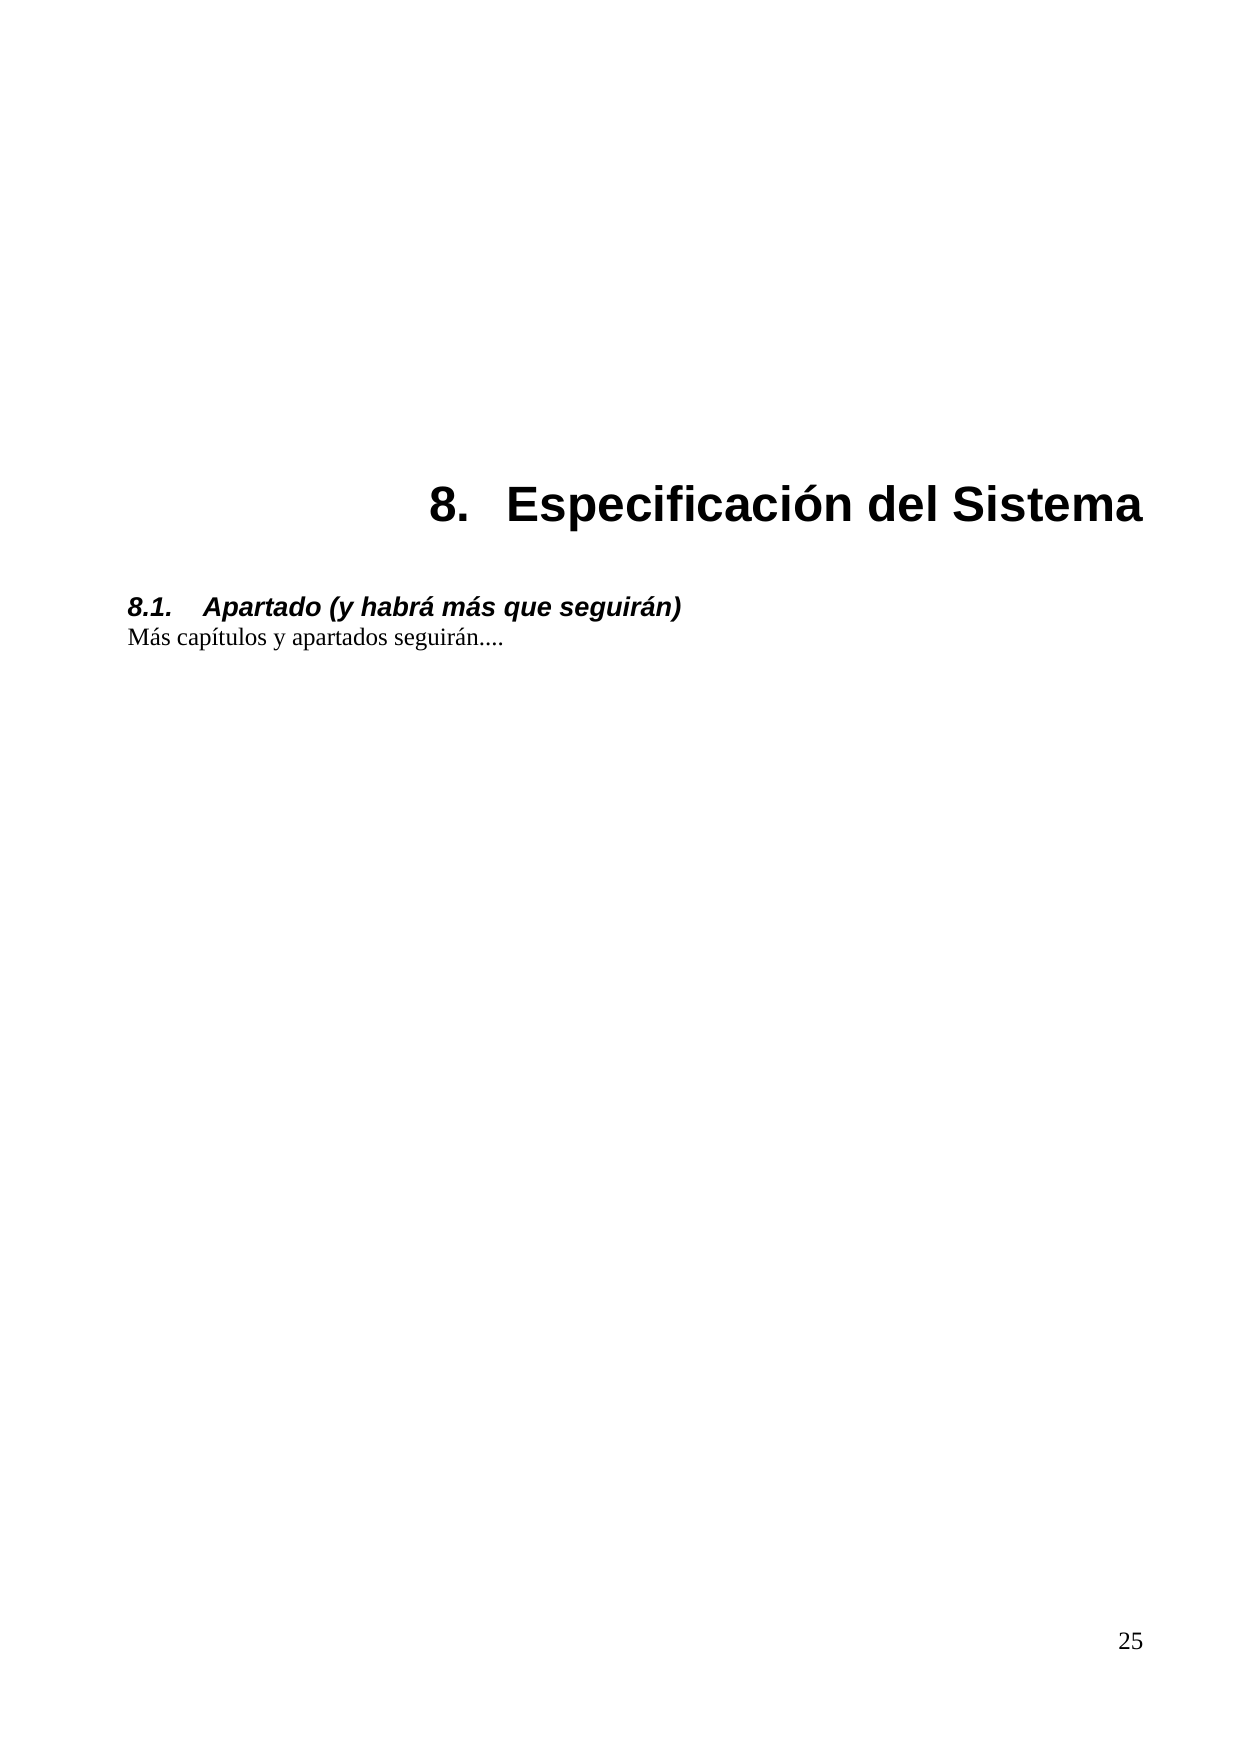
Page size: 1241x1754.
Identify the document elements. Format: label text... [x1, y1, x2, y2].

subtitle Especificación del Sistema [127, 475, 1143, 532]
subtitle Apartado (y habrá más que seguirán) [127, 591, 1143, 622]
text Más capítulos y apartados seguirán.... [127, 622, 1143, 651]
